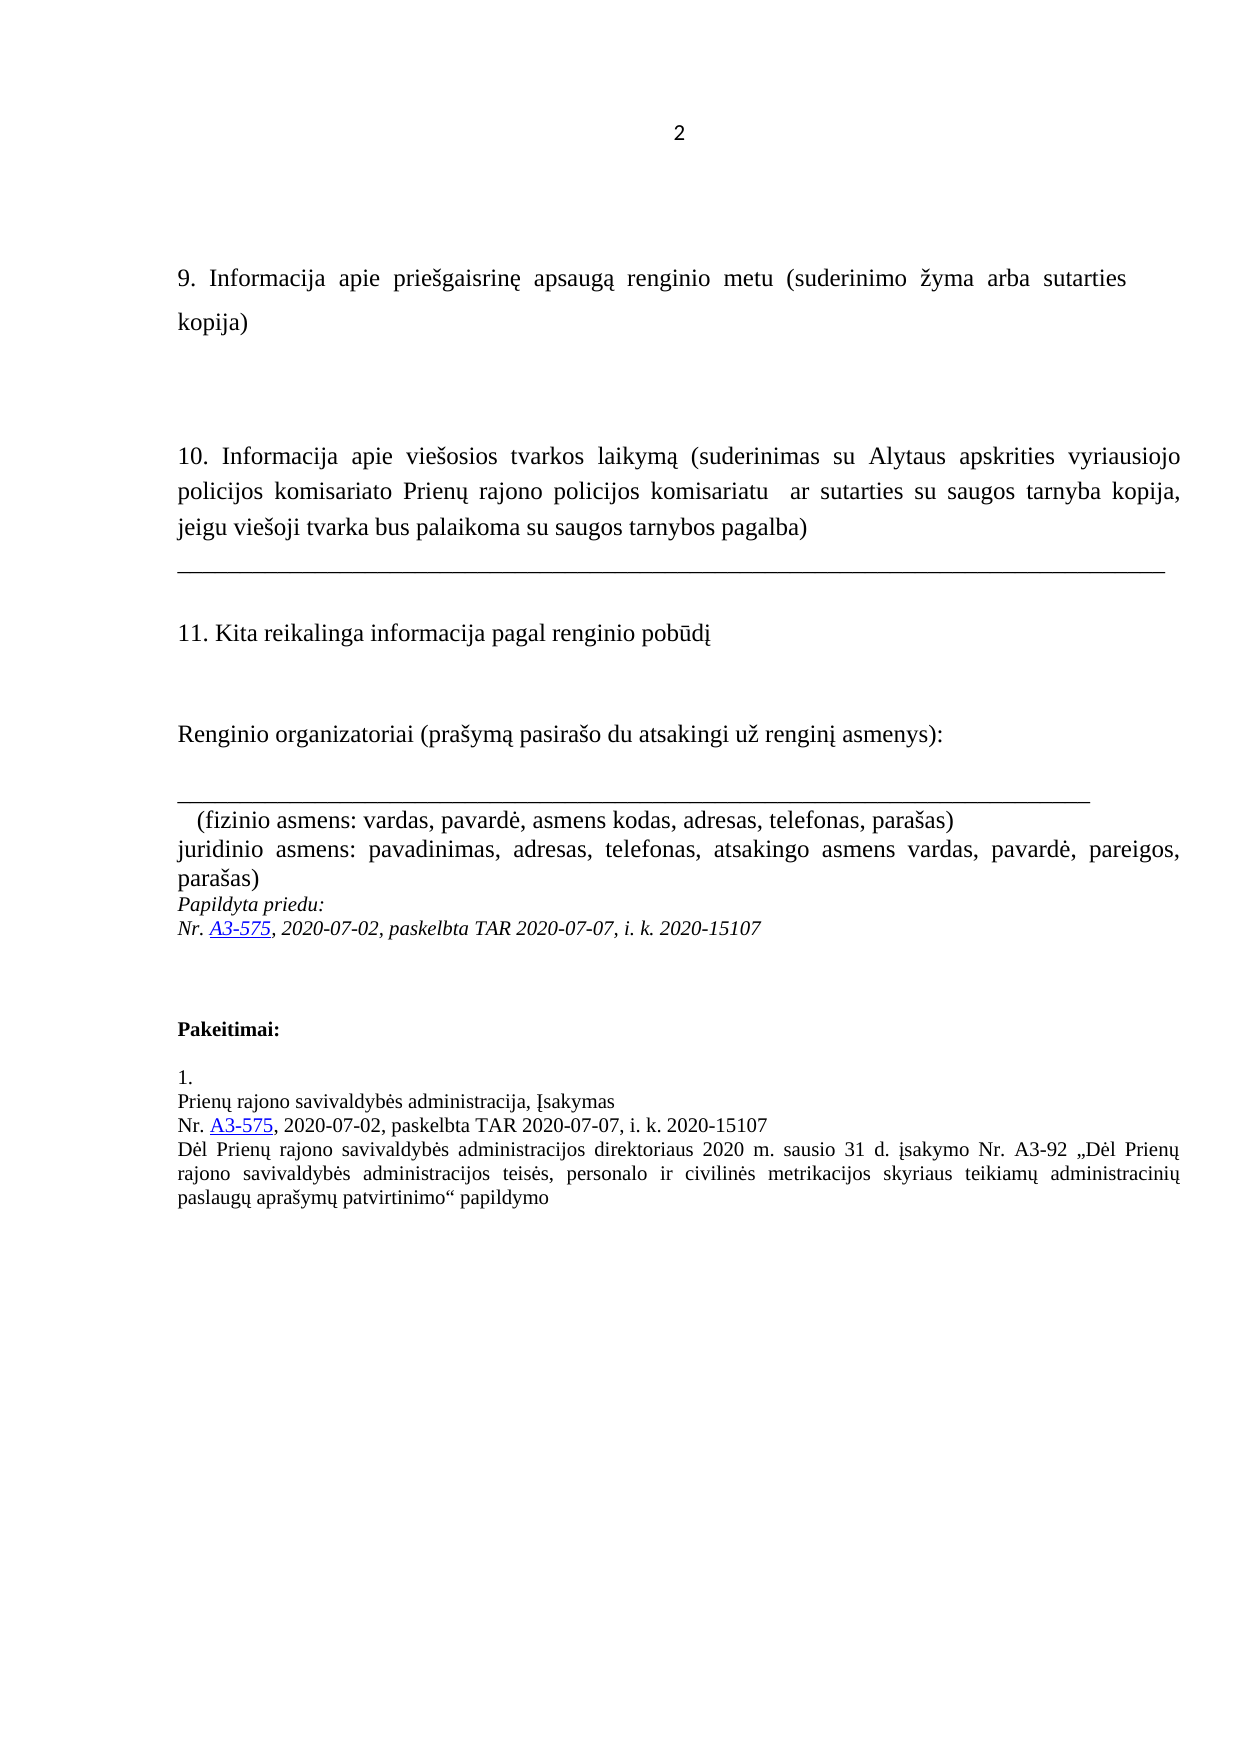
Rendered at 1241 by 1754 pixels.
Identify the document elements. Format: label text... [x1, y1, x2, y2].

text Renginio organizatoriai (prašymą pasirašo du atsakingi už renginį asmenys): [177, 719, 1181, 748]
text juridinio asmens: pavadinimas, adresas, telefonas, atsakingo asmens vardas, pavardė, pareigos, parašas) [177, 834, 1181, 892]
text 1. [177, 1065, 1181, 1089]
text Papildyta priedu: [177, 892, 1181, 916]
text _______________________________________________________________________________ [177, 542, 1181, 578]
text Dėl Prienų rajono savivaldybės administracijos direktoriaus 2020 m. sausio 31 d. įsakymo Nr. A3-92 „Dėl Prienų rajono savivaldybės administracijos teisės, personalo ir civilinės metrikacijos skyriaus teikiamų administracinių paslaugų aprašymų patvirtinimo“ papildymo [177, 1137, 1181, 1209]
text Nr. A3-575, 2020-07-02, paskelbta TAR 2020-07-07, i. k. 2020-15107 [177, 916, 1181, 940]
text Nr. A3-575, 2020-07-02, paskelbta TAR 2020-07-07, i. k. 2020-15107 [177, 1113, 1181, 1137]
text _________________________________________________________________________ [177, 777, 1181, 806]
text 10. Informacija apie viešosios tvarkos laikymą (suderinimas su Alytaus apskrities vyriausiojo policijos komisariato Prienų rajono policijos komisariatu ar sutarties su saugos tarnyba kopija, jeigu viešoji tvarka bus palaikoma su saugos tarnybos pagalba) [177, 436, 1181, 542]
text Pakeitimai: [177, 1017, 1181, 1041]
text 11. Kita reikalinga informacija pagal renginio pobūdį [177, 613, 1181, 648]
text Prienų rajono savivaldybės administracija, Įsakymas [177, 1089, 1181, 1113]
text (fizinio asmens: vardas, pavardė, asmens kodas, adresas, telefonas, parašas) [177, 806, 1181, 834]
text 9. Informacija apie priešgaisrinę apsaugą renginio metu (suderinimo žyma arba sutarties kopija) [177, 263, 1128, 335]
